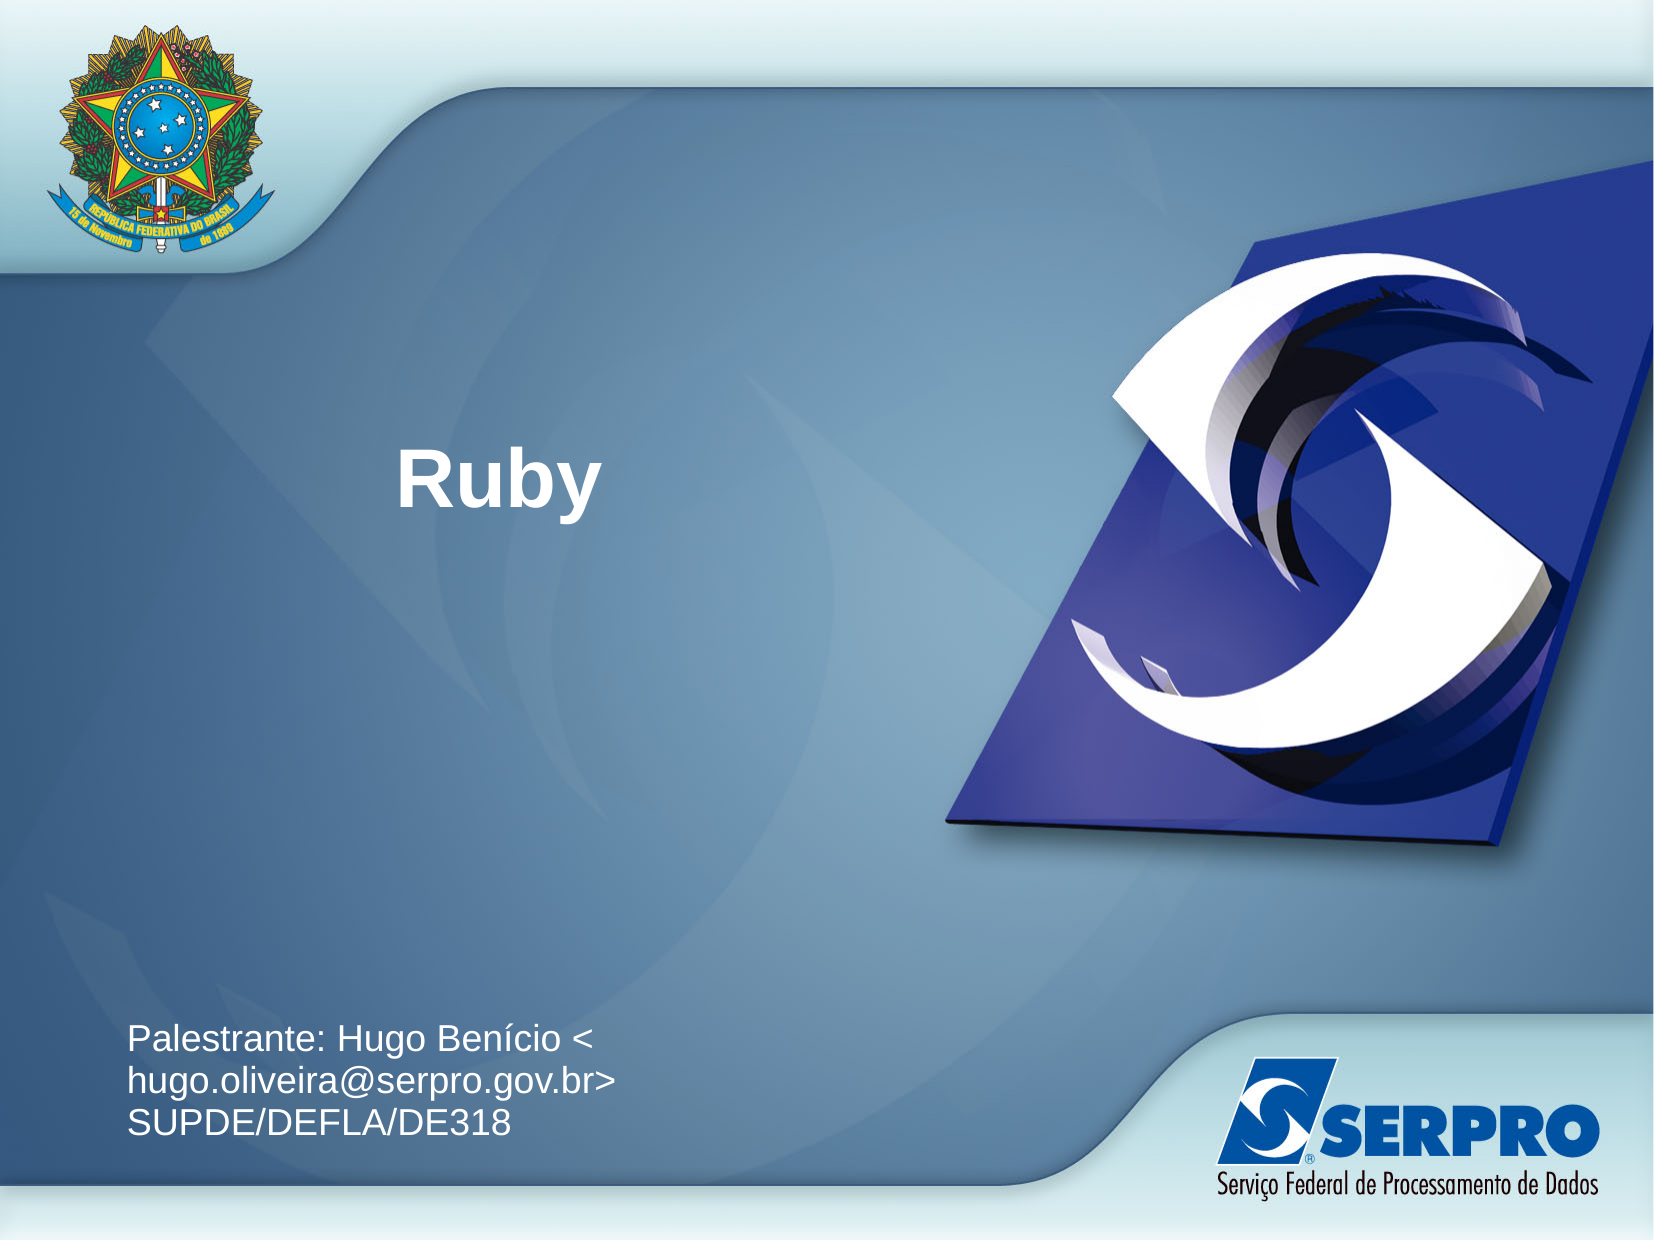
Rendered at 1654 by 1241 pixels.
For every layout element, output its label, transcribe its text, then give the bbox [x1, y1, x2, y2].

picture [0, 0, 1654, 1240]
text_box Ruby [100, 425, 898, 534]
text_box Palestrante: Hugo Benício <hugo.oliveira@serpro.gov.br> SUPDE/DEFLA/DE318 [112, 1009, 674, 1151]
